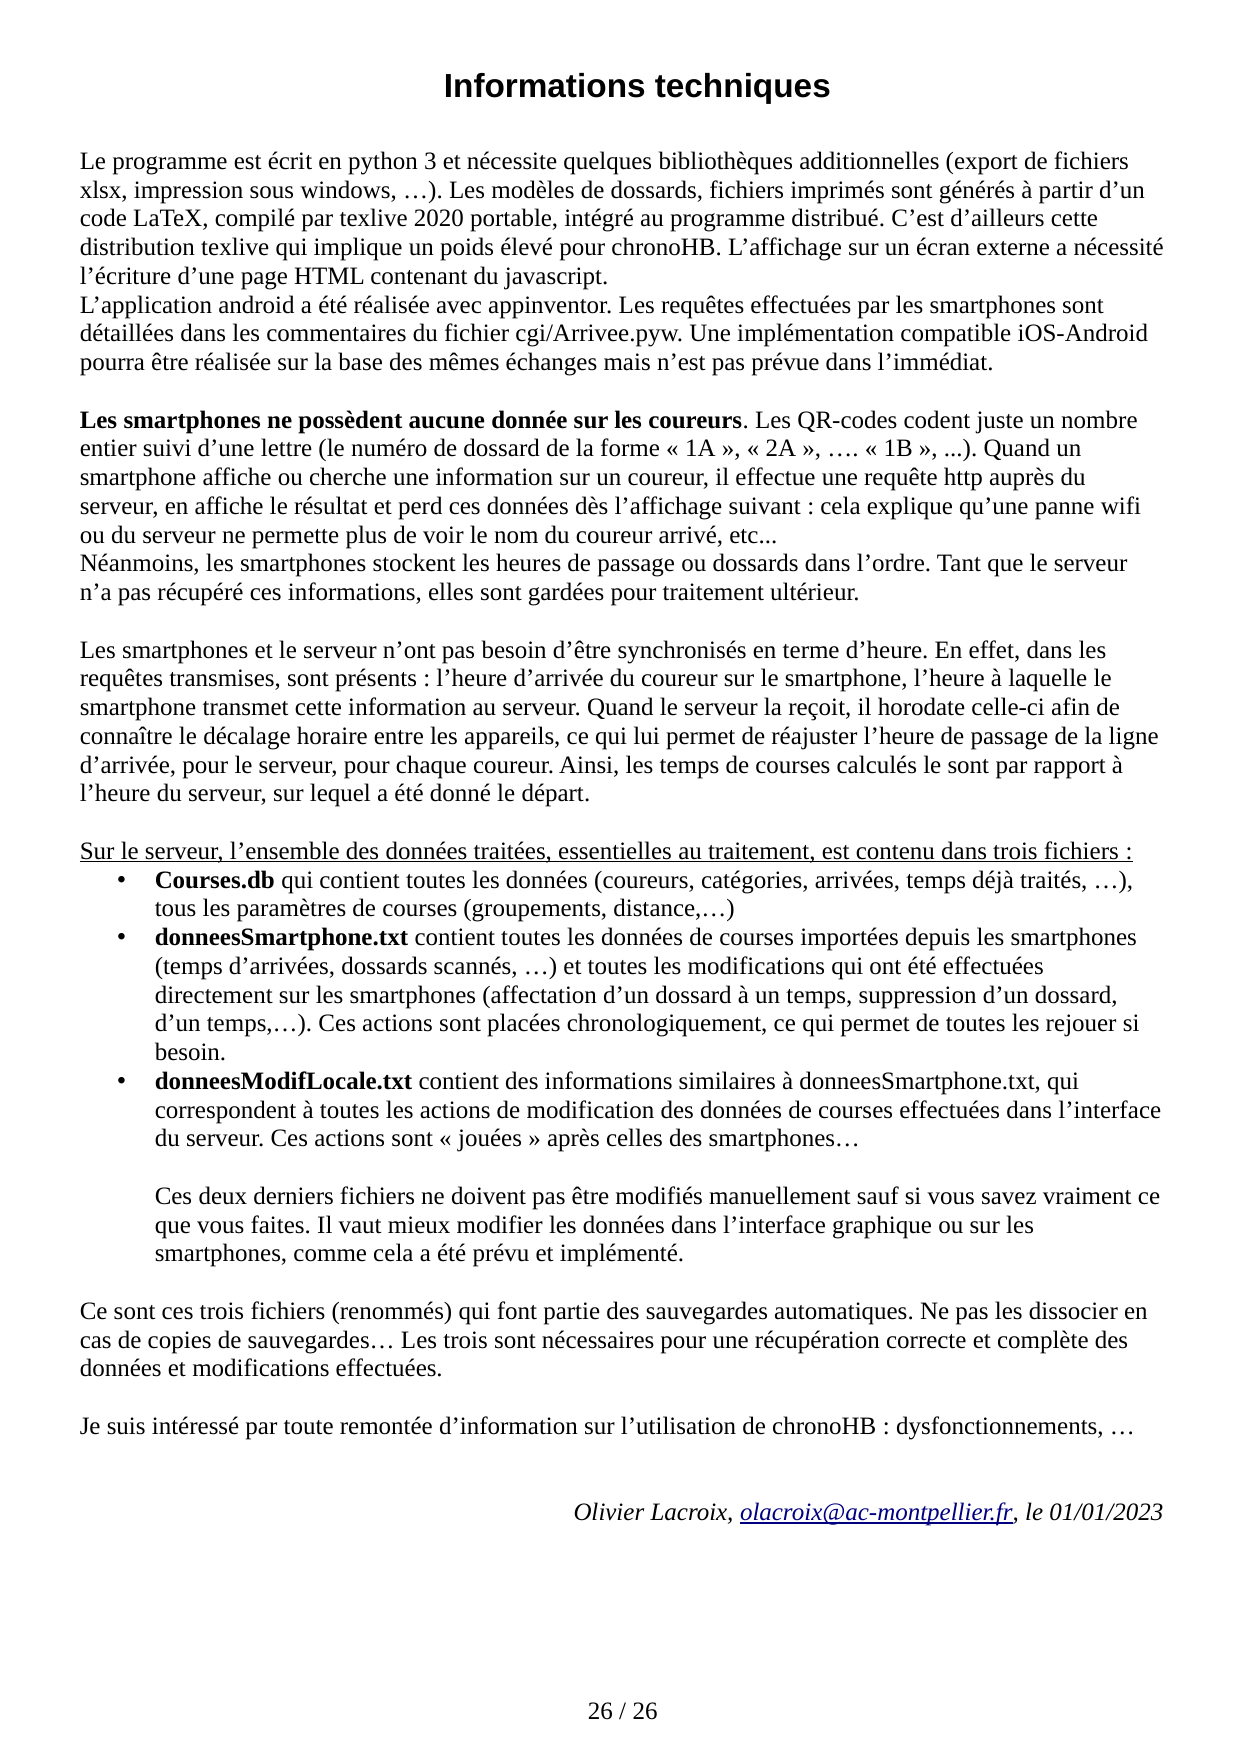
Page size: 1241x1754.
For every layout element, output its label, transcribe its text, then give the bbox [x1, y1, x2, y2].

text L’application android a été réalisée avec appinventor. Les requêtes effectuées par les smartphones sont détaillées dans les commentaires du fichier cgi/Arrivee.pyw. Une implémentation compatible iOS-Android pourra être réalisée sur la base des mêmes échanges mais n’est pas prévue dans l’immédiat. [79, 290, 1165, 376]
text Les smartphones ne possèdent aucune donnée sur les coureurs. Les QR-codes codent juste un nombre entier suivi d’une lettre (le numéro de dossard de la forme « 1A », « 2A », …. « 1B », ...). Quand un smartphone affiche ou cherche une information sur un coureur, il effectue une requête http auprès du serveur, en affiche le résultat et perd ces données dès l’affichage suivant : cela explique qu’une panne wifi ou du serveur ne permette plus de voir le nom du coureur arrivé, etc... [79, 405, 1165, 548]
list donneesSmartphone.txt contient toutes les données de courses importées depuis les smartphones (temps d’arrivées, dossards scannés, …) et toutes les modifications qui ont été effectuées directement sur les smartphones (affectation d’un dossard à un temps, suppression d’un dossard, d’un temps,…). Ces actions sont placées chronologiquement, ce qui permet de toutes les rejouer si besoin. [117, 922, 1165, 1066]
subtitle Informations techniques [109, 66, 1165, 105]
text Je suis intéressé par toute remontée d’information sur l’utilisation de chronoHB : dysfonctionnements, … [79, 1411, 1165, 1440]
text Ce sont ces trois fichiers (renommés) qui font partie des sauvegardes automatiques. Ne pas les dissocier en cas de copies de sauvegardes… Les trois sont nécessaires pour une récupération correcte et complète des données et modifications effectuées. [79, 1296, 1165, 1382]
text Olivier Lacroix, olacroix@ac-montpellier.fr, le 01/01/2023 [79, 1497, 1165, 1526]
list Courses.db qui contient toutes les données (coureurs, catégories, arrivées, temps déjà traités, …), tous les paramètres de courses (groupements, distance,…) [117, 865, 1165, 922]
text Néanmoins, les smartphones stockent les heures de passage ou dossards dans l’ordre. Tant que le serveur n’a pas récupéré ces informations, elles sont gardées pour traitement ultérieur. [79, 548, 1165, 606]
list donneesModifLocale.txt contient des informations similaires à donneesSmartphone.txt, qui correspondent à toutes les actions de modification des données de courses effectuées dans l’interface du serveur. Ces actions sont « jouées » après celles des smartphones… Ces deux derniers fichiers ne doivent pas être modifiés manuellement sauf si vous savez vraiment ce que vous faites. Il vaut mieux modifier les données dans l’interface graphique ou sur les smartphones, comme cela a été prévu et implémenté. [117, 1066, 1165, 1267]
text Sur le serveur, l’ensemble des données traitées, essentielles au traitement, est contenu dans trois fichiers : [79, 836, 1165, 865]
text Les smartphones et le serveur n’ont pas besoin d’être synchronisés en terme d’heure. En effet, dans les requêtes transmises, sont présents : l’heure d’arrivée du coureur sur le smartphone, l’heure à laquelle le smartphone transmet cette information au serveur. Quand le serveur la reçoit, il horodate celle-ci afin de connaître le décalage horaire entre les appareils, ce qui lui permet de réajuster l’heure de passage de la ligne d’arrivée, pour le serveur, pour chaque coureur. Ainsi, les temps de courses calculés le sont par rapport à l’heure du serveur, sur lequel a été donné le départ. [79, 635, 1165, 807]
text Le programme est écrit en python 3 et nécessite quelques bibliothèques additionnelles (export de fichiers xlsx, impression sous windows, …). Les modèles de dossards, fichiers imprimés sont générés à partir d’un code LaTeX, compilé par texlive 2020 portable, intégré au programme distribué. C’est d’ailleurs cette distribution texlive qui implique un poids élevé pour chronoHB. L’affichage sur un écran externe a nécessité l’écriture d’une page HTML contenant du javascript. [79, 146, 1165, 290]
